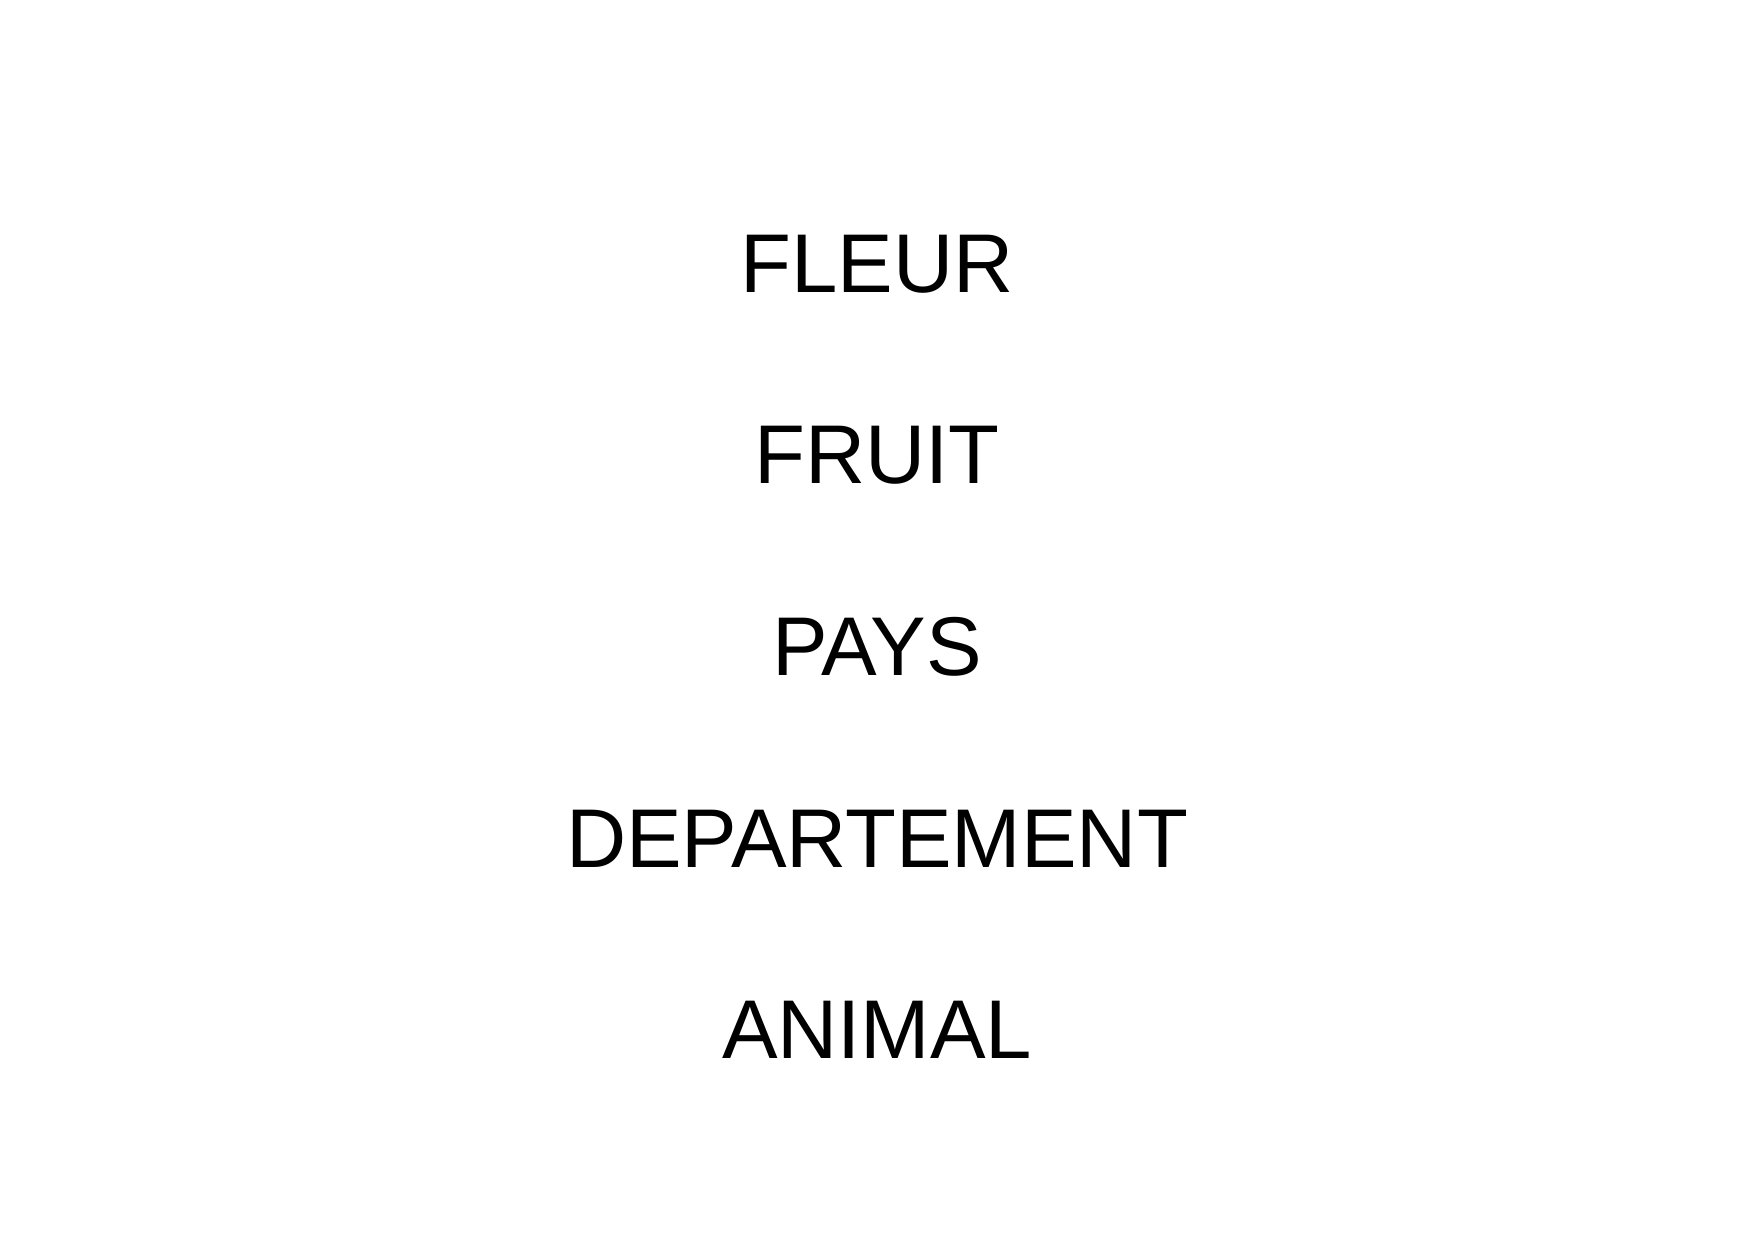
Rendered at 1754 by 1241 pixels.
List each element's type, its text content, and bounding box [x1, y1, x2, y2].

text FLEUR [118, 214, 1636, 310]
text FRUIT [118, 406, 1636, 501]
text ANIMAL [118, 981, 1636, 1076]
text DEPARTEMENT [118, 789, 1636, 885]
text PAYS [118, 597, 1636, 693]
